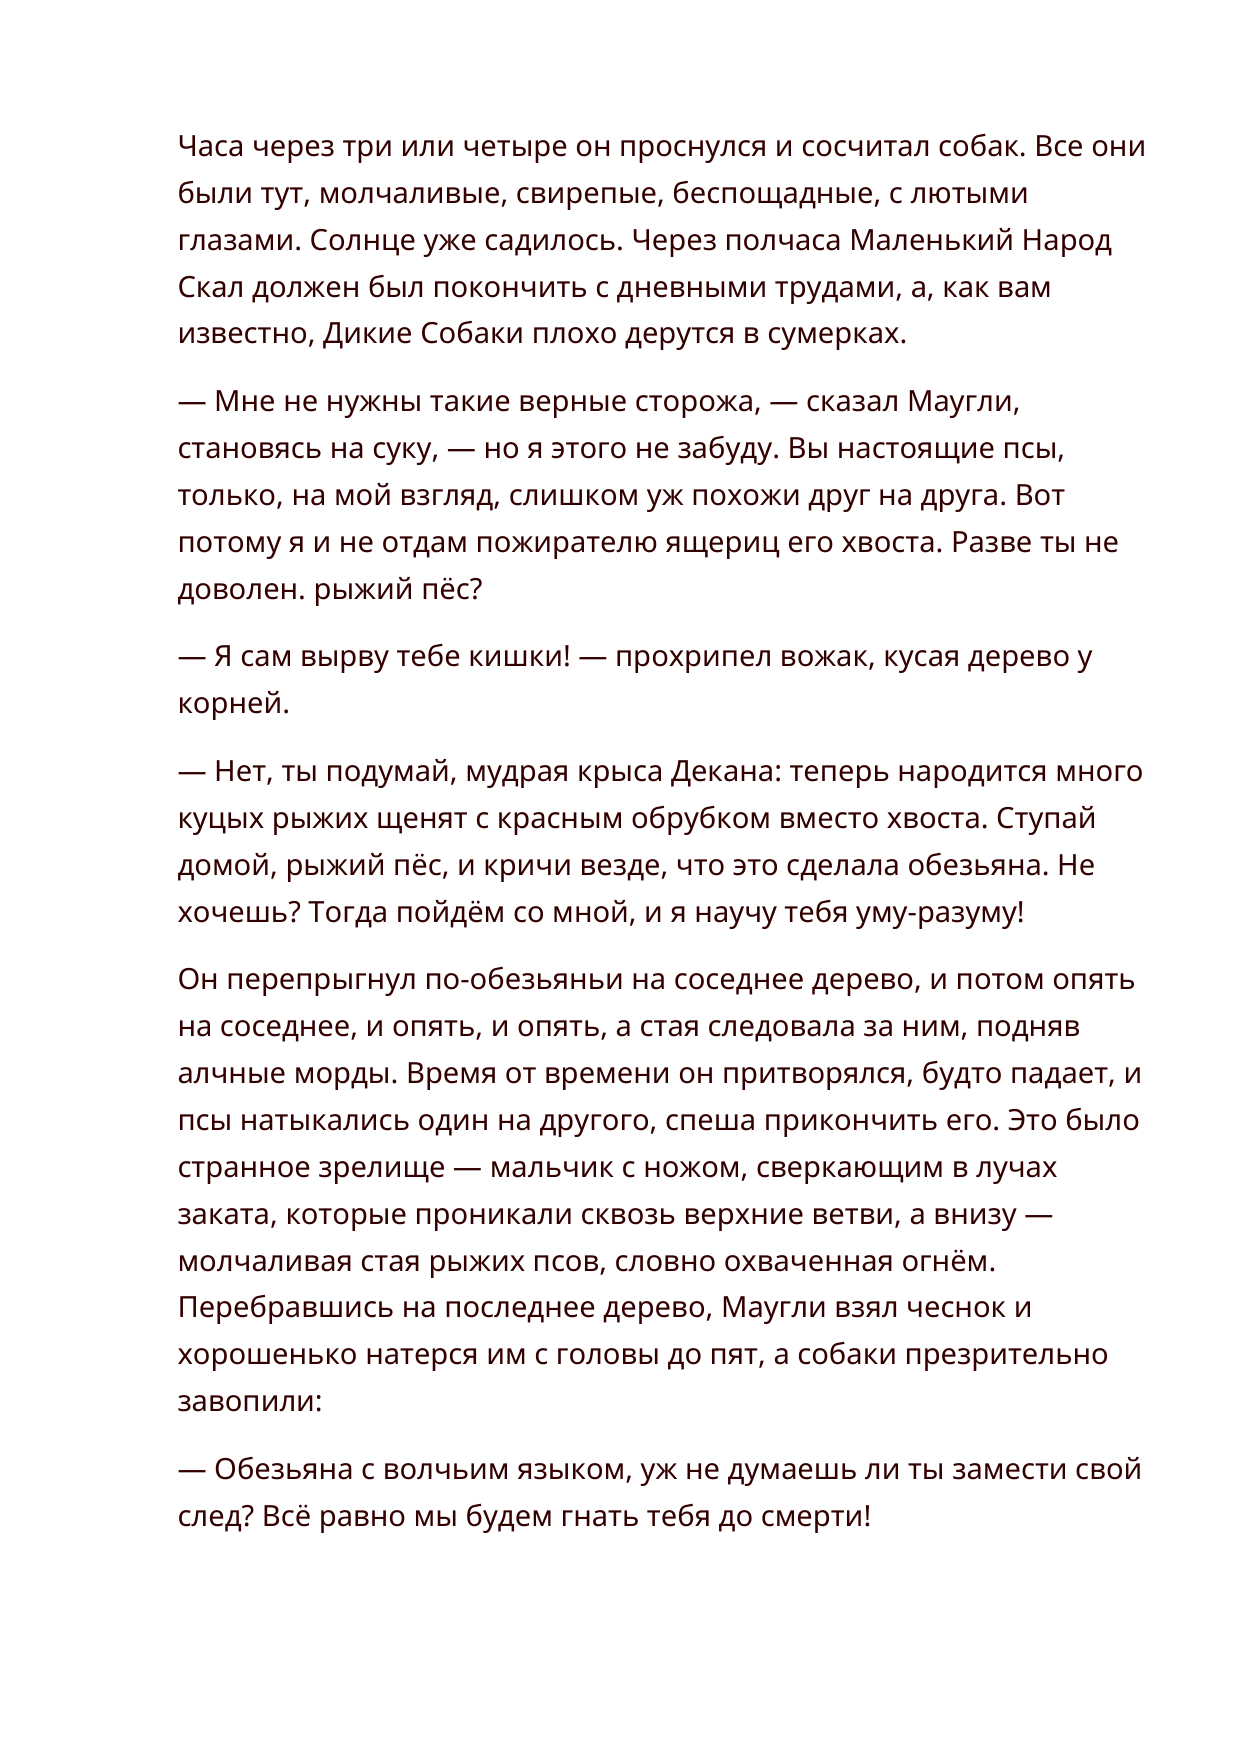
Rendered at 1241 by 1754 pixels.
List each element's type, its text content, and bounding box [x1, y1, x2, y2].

text — Мне не нужны такие верные сторожа, — сказал Маугли, становясь на суку, — но я этого не забуду. Вы настоящие псы, только, на мой взгляд, слишком уж похожи друг на друга. Вот потому я и не отдам пожирателю ящериц его хвоста. Разве ты не доволен. рыжий пёс? [177, 373, 1152, 608]
text Часа через три или четыре он проснулся и сосчитал собак. Все они были тут, молчаливые, свирепые, беспощадные, с лютыми глазами. Солнце уже садилось. Через полчаса Маленький Народ Скал должен был покончить с дневными трудами, а, как вам известно, Дикие Собаки плохо дерутся в сумерках. [177, 118, 1152, 352]
text — Нет, ты подумай, мудрая крыса Декана: теперь народится много куцых рыжих щенят с красным обрубком вместо хвоста. Ступай домой, рыжий пёс, и кричи везде, что это сделала обезьяна. Не хочешь? Тогда пойдём со мной, и я научу тебя уму-разуму! [177, 743, 1152, 931]
text — Обезьяна с волчьим языком, уж не думаешь ли ты замести свой след? Всё равно мы будем гнать тебя до смерти! [177, 1441, 1152, 1535]
text — Я сам вырву тебе кишки! — прохрипел вожак, кусая дерево у корней. [177, 628, 1152, 722]
text Он перепрыгнул по-обезьяньи на соседнее дерево, и потом опять на соседнее, и опять, и опять, а стая следовала за ним, подняв алчные морды. Время от времени он притворялся, будто падает, и псы натыкались один на другого, спеша прикончить его. Это было странное зрелище — мальчик с ножом, сверкающим в лучах заката, которые проникали сквозь верхние ветви, а внизу — молчаливая стая рыжих псов, словно охваченная огнём. Перебравшись на последнее дерево, Маугли взял чеснок и хорошенько натерся им с головы до пят, а собаки презрительно завопили: [177, 951, 1152, 1420]
